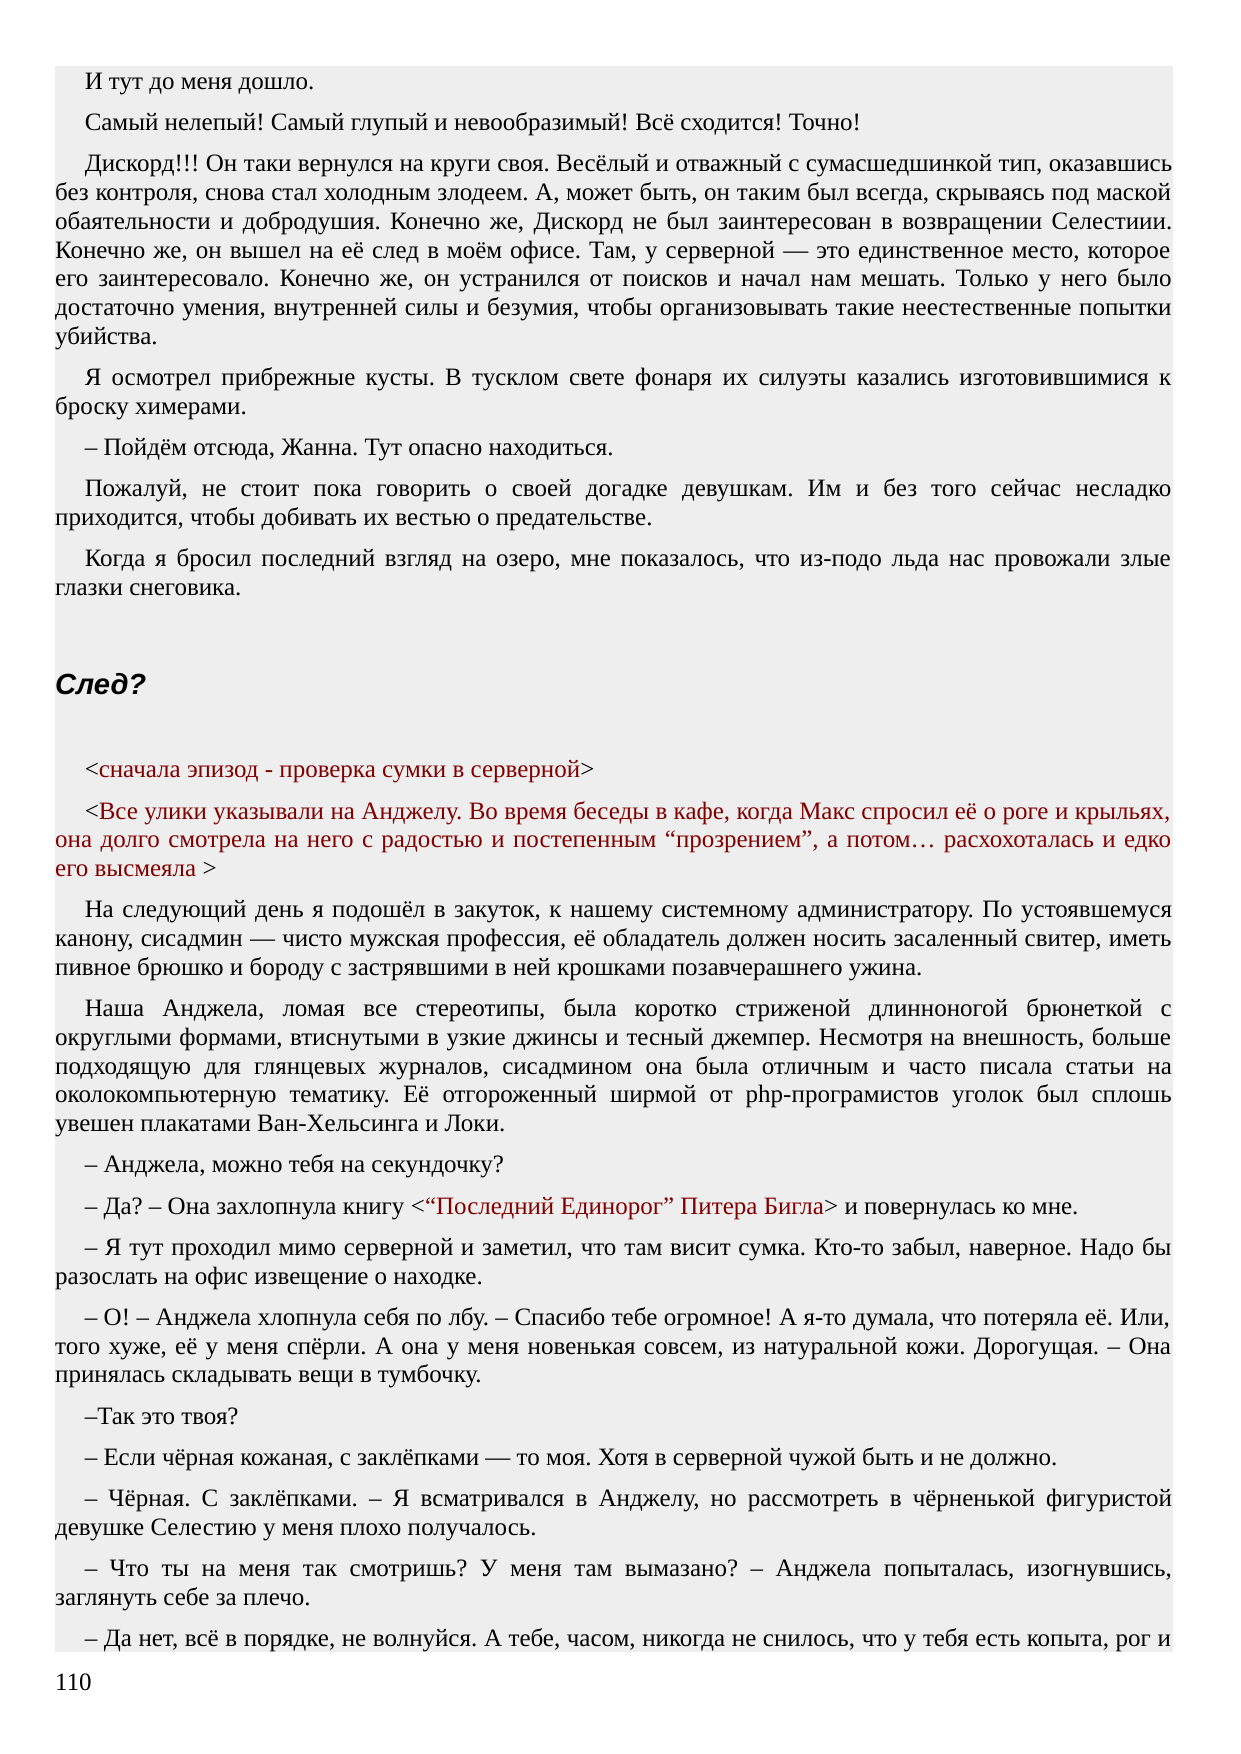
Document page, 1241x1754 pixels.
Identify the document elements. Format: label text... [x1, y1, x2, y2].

text На следующий день я подошёл в закуток, к нашему системному администратору. По устоявшемуся канону, сисадмин — чисто мужская профессия, её обладатель должен носить засаленный свитер, иметь пивное брюшко и бороду с застрявшими в ней крошками позавчерашнего ужина. [55, 894, 1173, 981]
text <Все улики указывали на Анджелу. Во время беседы в кафе, когда Макс спросил её о роге и крыльях, она долго смотрела на него с радостью и постепенным “прозрением”, а потом… расхохоталась и едко его высмеяла > [55, 796, 1173, 882]
text Когда я бросил последний взгляд на озеро, мне показалось, что из-подо льда нас провожали злые глазки снеговика. [55, 543, 1173, 601]
text – Да нет, всё в порядке, не волнуйся. А тебе, часом, никогда не снилось, что у тебя есть копыта, рог и [55, 1623, 1173, 1652]
text – Чёрная. С заклёпками. – Я всматривался в Анджелу, но рассмотреть в чёрненькой фигуристой девушке Селестию у меня плохо получалось. [55, 1483, 1173, 1541]
text Наша Анджела, ломая все стереотипы, была коротко стриженой длинноногой брюнеткой с округлыми формами, втиснутыми в узкие джинсы и тесный джемпер. Несмотря на внешность, больше подходящую для глянцевых журналов, сисадмином она была отличным и часто писала статьи на околокомпьютерную тематику. Её отгороженный ширмой от php-програмистов уголок был сплошь увешен плакатами Ван-Хельсинга и Локи. [55, 993, 1173, 1137]
text Дискорд!!! Он таки вернулся на круги своя. Весёлый и отважный с сумасшедшинкой тип, оказавшись без контроля, снова стал холодным злодеем. А, может быть, он таким был всегда, скрываясь под маской обаятельности и добродушия. Конечно же, Дискорд не был заинтересован в возвращении Селестиии. Конечно же, он вышел на её след в моём офисе. Там, у серверной — это единственное место, которое его заинтересовало. Конечно же, он устранился от поисков и начал нам мешать. Только у него было достаточно умения, внутренней силы и безумия, чтобы организовывать такие неестественные попытки убийства. [55, 148, 1173, 350]
text – Пойдём отсюда, Жанна. Тут опасно находиться. [55, 432, 1173, 461]
text Я осмотрел прибрежные кусты. В тусклом свете фонаря их силуэты казались изготовившимися к броску химерами. [55, 362, 1173, 420]
subtitle След? [55, 667, 1173, 701]
text – Я тут проходил мимо серверной и заметил, что там висит сумка. Кто-то забыл, наверное. Надо бы разослать на офис извещение о находке. [55, 1232, 1173, 1289]
text – Если чёрная кожаная, с заклёпками — то моя. Хотя в серверной чужой быть и не должно. [55, 1442, 1173, 1471]
text <сначала эпизод - проверка сумки в серверной> [55, 754, 1173, 783]
text –Так это твоя? [55, 1401, 1173, 1429]
text – Да? – Она захлопнула книгу <“Последний Единорог” Питера Бигла> и повернулась ко мне. [55, 1191, 1173, 1219]
text – О! – Анджела хлопнула себя по лбу. – Спасибо тебе огромное! А я-то думала, что потеряла её. Или, того хуже, её у меня спёрли. А она у меня новенькая совсем, из натуральной кожи. Дорогущая. – Она принялась складывать вещи в тумбочку. [55, 1302, 1173, 1388]
text Самый нелепый! Самый глупый и невообразимый! Всё сходится! Точно! [55, 107, 1173, 136]
text – Анджела, можно тебя на секундочку? [55, 1149, 1173, 1178]
text И тут до меня дошло. [55, 66, 1173, 95]
text – Что ты на меня так смотришь? У меня там вымазано? – Анджела попыталась, изогнувшись, заглянуть себе за плечо. [55, 1553, 1173, 1611]
text Пожалуй, не стоит пока говорить о своей догадке девушкам. Им и без того сейчас несладко приходится, чтобы добивать их вестью о предательстве. [55, 473, 1173, 531]
